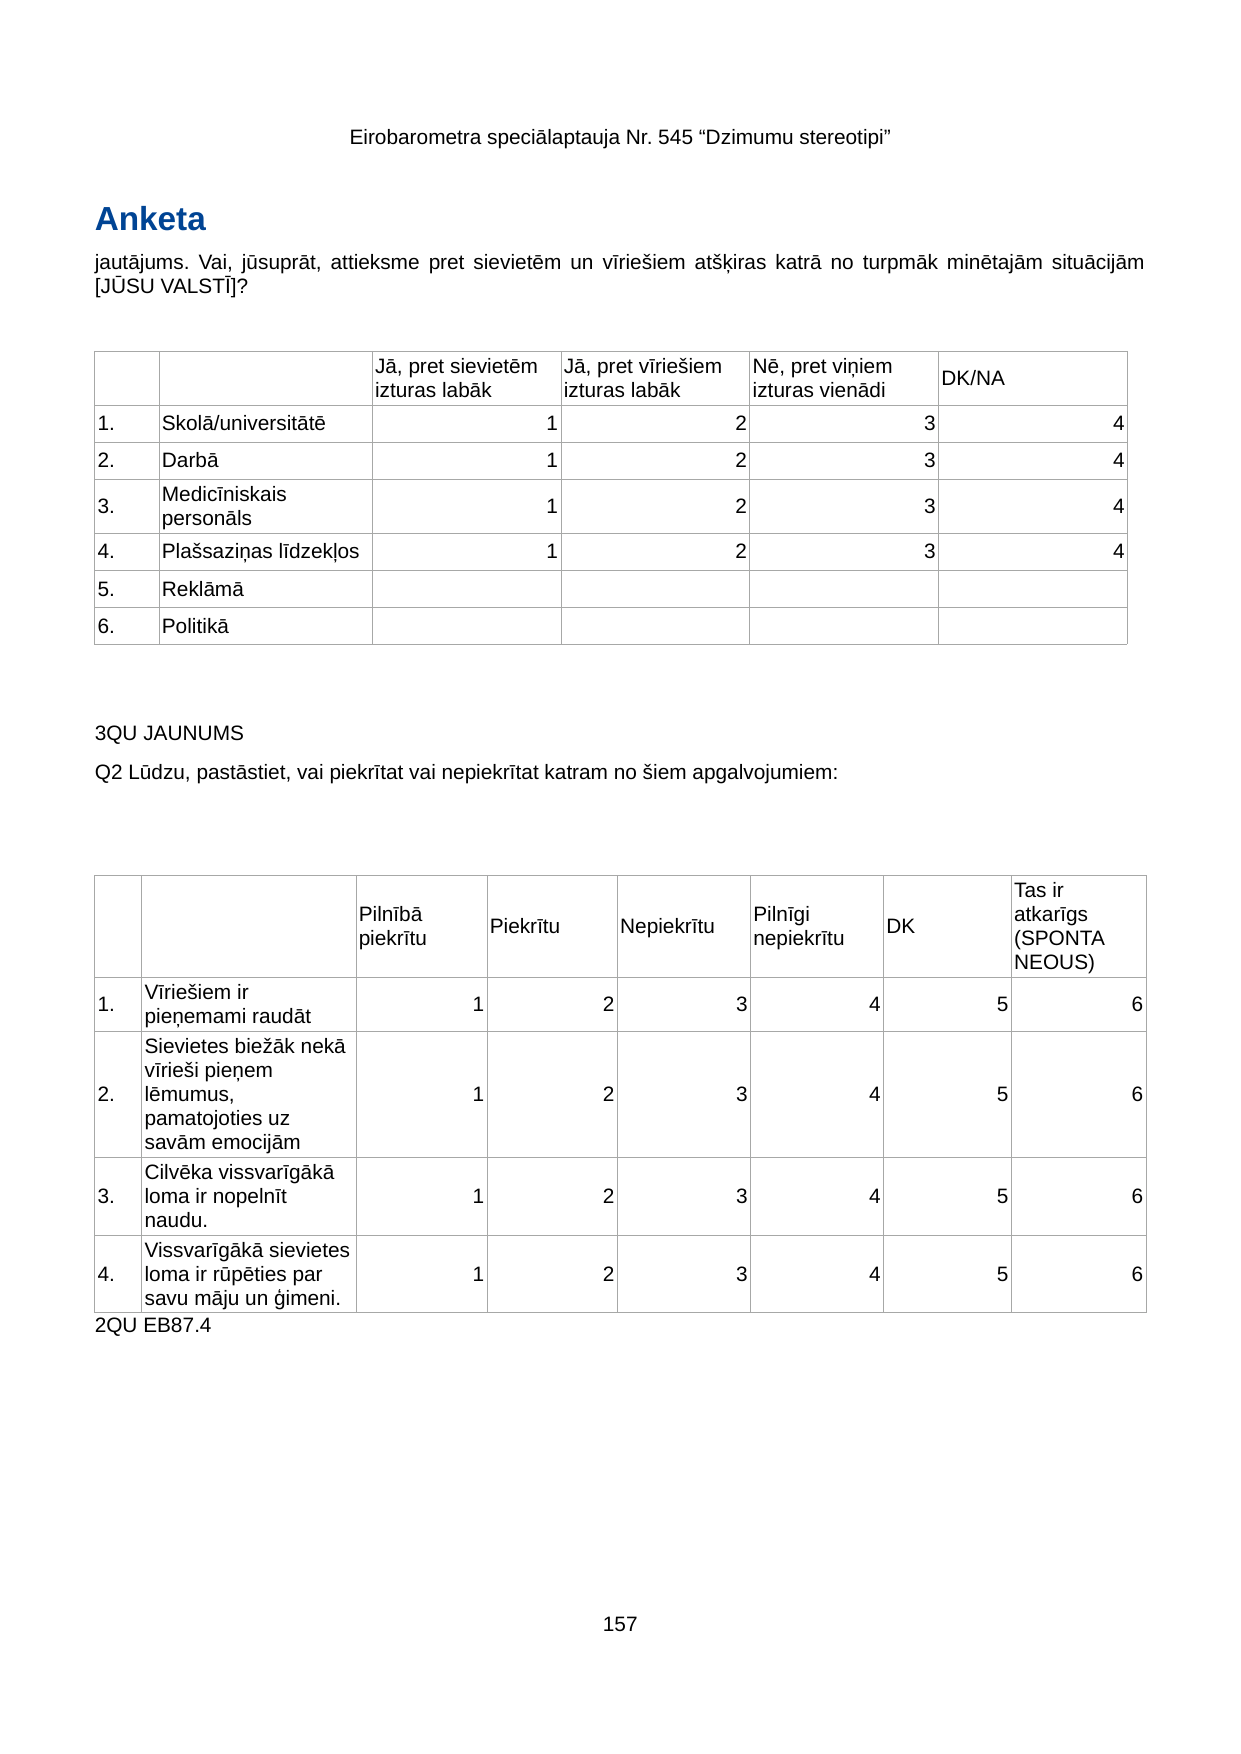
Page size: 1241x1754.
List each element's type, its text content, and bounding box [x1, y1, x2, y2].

table_cell 1. [95, 978, 141, 1031]
table_cell 3. [95, 1158, 141, 1234]
table_cell 4 [751, 978, 883, 1031]
table_cell 1 [373, 480, 561, 533]
subtitle Anketa [94, 199, 1146, 237]
table_cell 6 [1012, 978, 1146, 1031]
table_cell [939, 571, 1127, 607]
table_cell Reklāmā [160, 571, 372, 607]
table_cell 4 [939, 534, 1127, 570]
table_cell 6. [95, 608, 159, 644]
table_header Tas ir atkarīgs (SPONTA NEOUS) [1012, 876, 1146, 977]
table_cell 2 [488, 978, 617, 1031]
table_cell [750, 571, 938, 607]
table_cell [750, 608, 938, 644]
table_header [95, 352, 159, 405]
table_cell 6 [1012, 1158, 1146, 1234]
table_cell 5 [884, 978, 1011, 1031]
table_cell 2 [562, 480, 749, 533]
table_cell [939, 608, 1127, 644]
table_header Jā, pret vīriešiem izturas labāk [562, 352, 749, 405]
table_cell Darbā [160, 443, 372, 479]
table_cell Vissvarīgākā sievietes loma ir rūpēties par savu māju un ģimeni. [142, 1236, 356, 1312]
table_cell 3 [618, 978, 750, 1031]
table_cell 1 [357, 1236, 487, 1312]
table_header Piekrītu [488, 876, 617, 977]
table_cell 1 [357, 1032, 487, 1157]
table_cell 5 [884, 1158, 1011, 1234]
text 2QU EB87.4 [94, 1313, 1146, 1336]
text Q2 Lūdzu, pastāstiet, vai piekrītat vai nepiekrītat katram no šiem apgalvojumiem: [94, 760, 1146, 784]
table_cell 5. [95, 571, 159, 607]
table_cell 2. [95, 443, 159, 479]
table_cell 6 [1012, 1236, 1146, 1312]
table_cell 3 [750, 480, 938, 533]
table_cell 4 [751, 1236, 883, 1312]
table_cell Medicīniskais personāls [160, 480, 372, 533]
table_header Pilnībā piekrītu [357, 876, 487, 977]
table_cell 1 [373, 443, 561, 479]
table_cell 4 [939, 406, 1127, 442]
table_cell 2 [562, 443, 749, 479]
table_cell 6 [1012, 1032, 1146, 1157]
table_cell Sievietes biežāk nekā vīrieši pieņem lēmumus, pamatojoties uz savām emocijām [142, 1032, 356, 1157]
table_cell 4 [751, 1158, 883, 1234]
table_cell 4 [751, 1032, 883, 1157]
text jautājums. Vai, jūsuprāt, attieksme pret sievietēm un vīriešiem atšķiras katrā no turpmāk minētajām situācijām [JŪSU VALSTĪ]? [94, 250, 1146, 298]
table_header [95, 876, 141, 977]
table_cell 4 [939, 443, 1127, 479]
table_cell Politikā [160, 608, 372, 644]
table_cell Plašsaziņas līdzekļos [160, 534, 372, 570]
table_cell 3. [95, 480, 159, 533]
table_cell Skolā/universitātē [160, 406, 372, 442]
table_cell 3 [750, 443, 938, 479]
table_cell 3 [750, 406, 938, 442]
table_cell 3 [618, 1236, 750, 1312]
table_cell 2 [488, 1236, 617, 1312]
table_header DK [884, 876, 1011, 977]
table_cell [562, 571, 749, 607]
table_cell [562, 608, 749, 644]
table_cell 1 [357, 1158, 487, 1234]
table_header Nepiekrītu [618, 876, 750, 977]
table_header Nē, pret viņiem izturas vienādi [750, 352, 938, 405]
table_cell 2 [488, 1158, 617, 1234]
table_header Pilnīgi nepiekrītu [751, 876, 883, 977]
table_header [142, 876, 356, 977]
table_cell 1 [373, 406, 561, 442]
table_cell 3 [750, 534, 938, 570]
table_cell 5 [884, 1032, 1011, 1157]
table_cell 2 [488, 1032, 617, 1157]
table_cell 2. [95, 1032, 141, 1157]
table_cell 2 [562, 406, 749, 442]
text 3QU JAUNUMS [94, 721, 1146, 745]
table_cell 4 [939, 480, 1127, 533]
table_cell [373, 571, 561, 607]
table_cell Cilvēka vissvarīgākā loma ir nopelnīt naudu. [142, 1158, 356, 1234]
table_cell 1 [357, 978, 487, 1031]
table_cell 3 [618, 1032, 750, 1157]
table_header [160, 352, 372, 405]
table_cell Vīriešiem ir pieņemami raudāt [142, 978, 356, 1031]
table_cell 2 [562, 534, 749, 570]
table_header DK/NA [939, 352, 1127, 405]
table_cell 4. [95, 534, 159, 570]
table_cell 1. [95, 406, 159, 442]
table_cell 3 [618, 1158, 750, 1234]
table_cell 5 [884, 1236, 1011, 1312]
table_cell 1 [373, 534, 561, 570]
table_cell 4. [95, 1236, 141, 1312]
table_header Jā, pret sievietēm izturas labāk [373, 352, 561, 405]
table_cell [373, 608, 561, 644]
